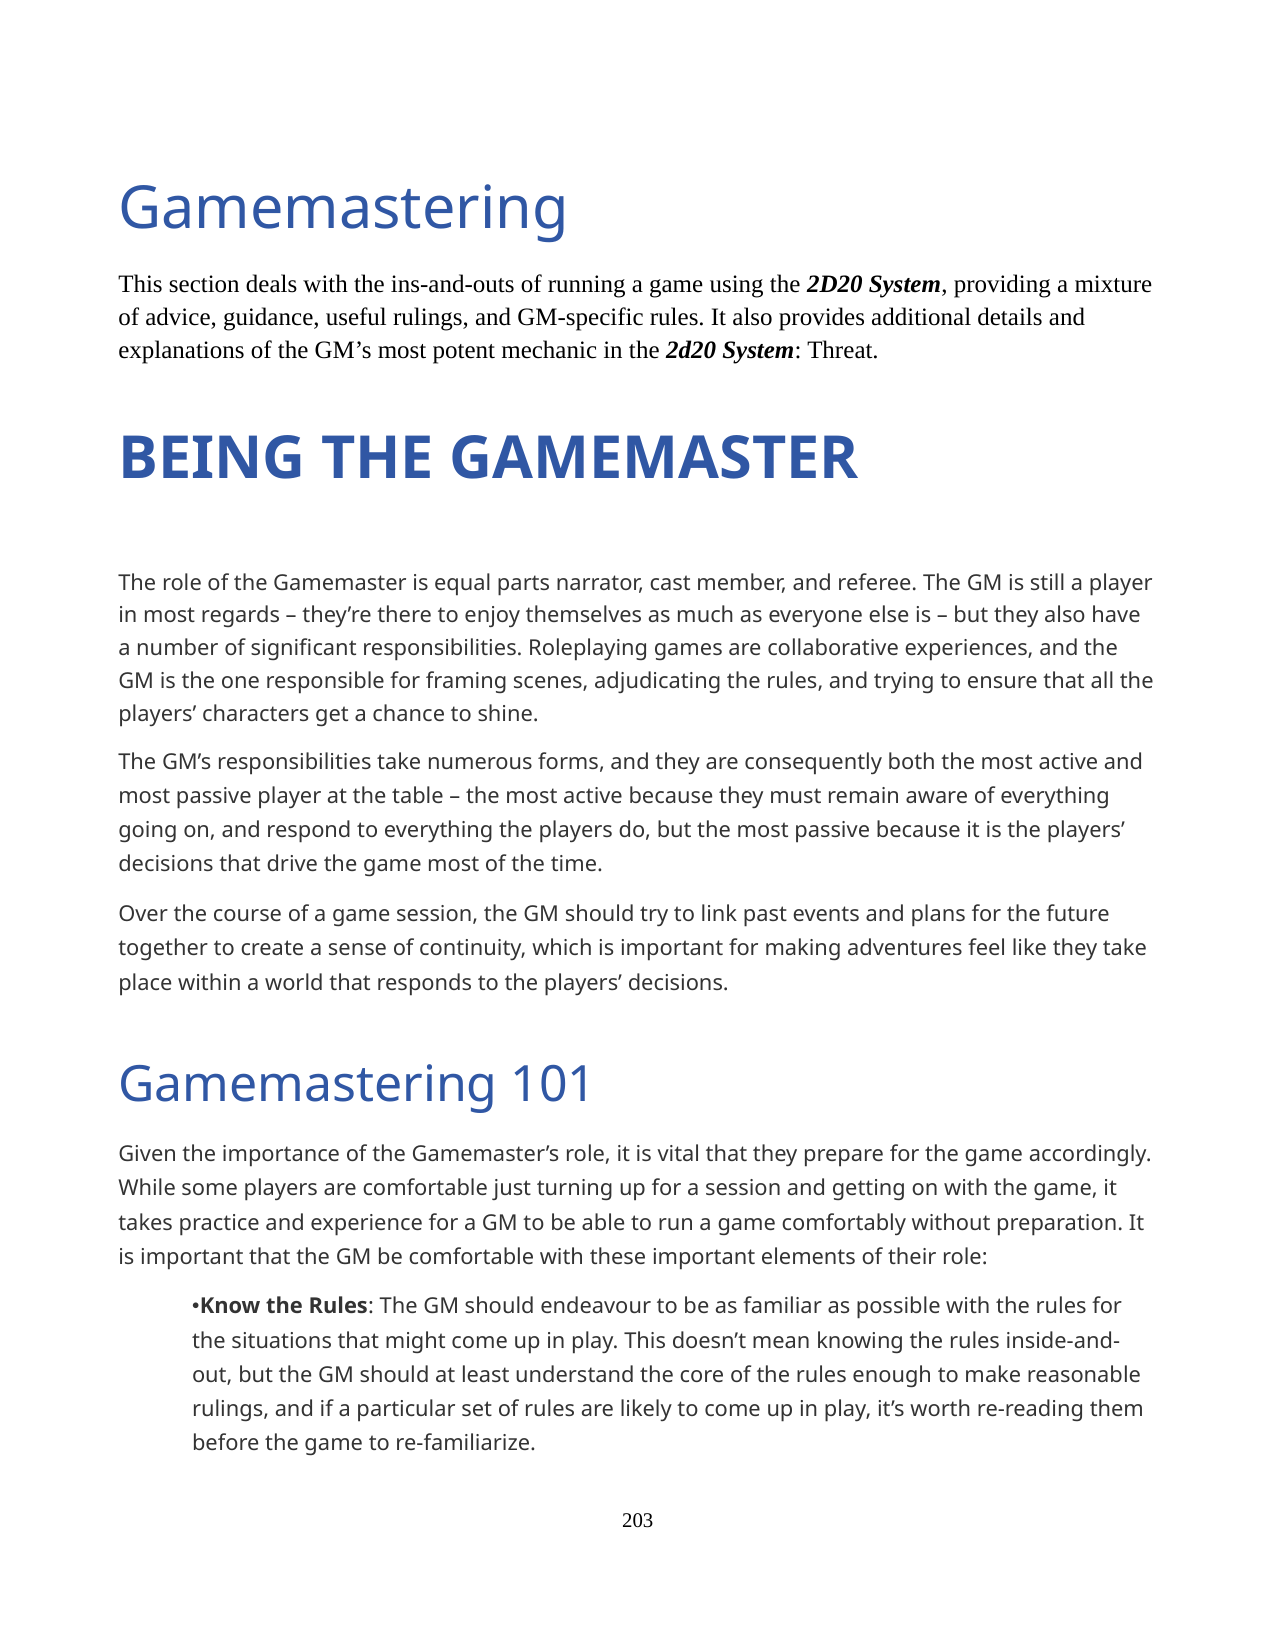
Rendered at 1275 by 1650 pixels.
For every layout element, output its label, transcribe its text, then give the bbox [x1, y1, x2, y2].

text This section deals with the ins-and-outs of running a game using the 2D20 System, providing a mixture of advice, guidance, useful rulings, and GM-specific rules. It also provides additional details and explanations of the GM’s most potent mechanic in the 2d20 System: Threat. [118, 269, 1157, 364]
text The role of the Gamemaster is equal parts narrator, cast member, and referee. The GM is still a player in most regards – they’re there to enjoy themselves as much as everyone else is – but they also have a number of significant responsibilities. Roleplaying games are collaborative experiences, and the GM is the one responsible for framing scenes, adjudicating the rules, and trying to ensure that all the players’ characters get a chance to shine. [118, 567, 1157, 727]
text Given the importance of the Gamemaster’s role, it is vital that they prepare for the game accordingly. While some players are comfortable just turning up for a session and getting on with the game, it takes practice and experience for a GM to be able to run a game comfortably without preparation. It is important that the GM be comfortable with these important elements of their role: [118, 1138, 1157, 1270]
subtitle Gamemastering [118, 165, 1157, 246]
text The GM’s responsibilities take numerous forms, and they are consequently both the most active and most passive player at the table – the most active because they must remain aware of everything going on, and respond to everything the players do, but the most passive because it is the players’ decisions that drive the game most of the time. [118, 746, 1157, 878]
subtitle Gamemastering 101 [118, 1048, 1157, 1116]
text Over the course of a game session, the GM should try to link past events and plans for the future together to create a sense of continuity, which is important for making adventures feel like they take place within a world that responds to the players’ decisions. [118, 898, 1157, 996]
subtitle Being the Gamemaster [118, 415, 1157, 496]
list Know the Rules: The GM should endeavour to be as familiar as possible with the rules for the situations that might come up in play. This doesn’t mean knowing the rules inside-and-out, but the GM should at least understand the core of the rules enough to make reasonable rulings, and if a particular set of rules are likely to come up in play, it’s worth re-reading them before the game to re-familiarize. [118, 1290, 1157, 1457]
